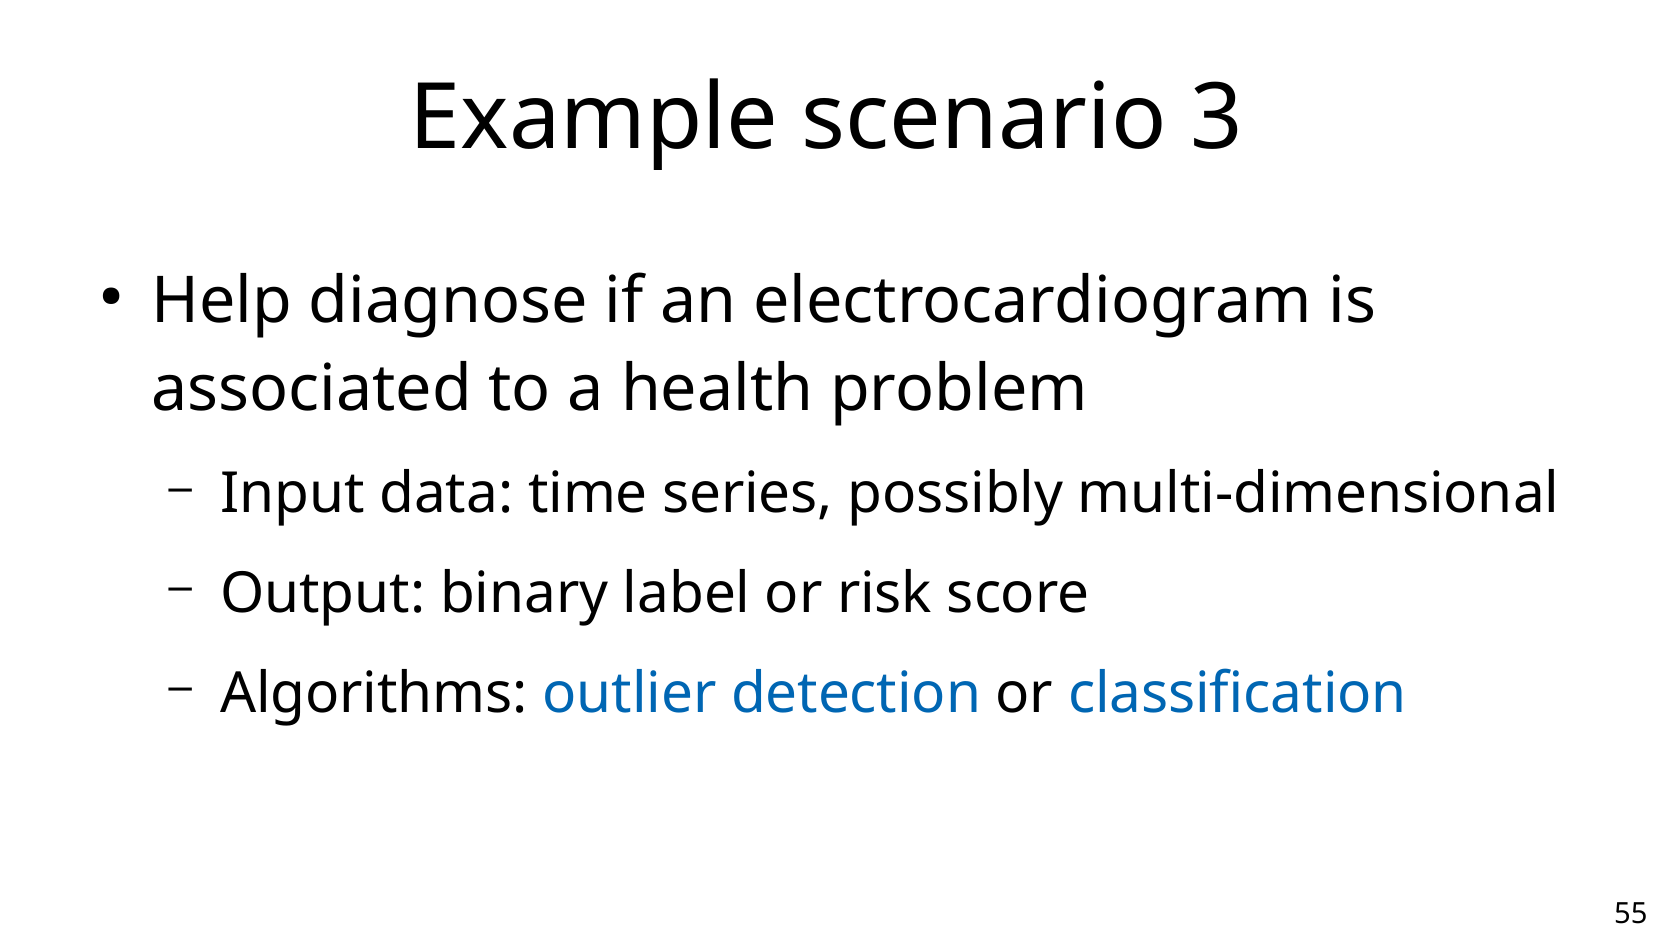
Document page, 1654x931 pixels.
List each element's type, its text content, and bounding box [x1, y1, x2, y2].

list Help diagnose if an electrocardiogram is associated to a health problem Input data: time series, possibly multi-dimensional Output: binary label or risk score Algorithms: outlier detection or classification [82, 253, 1571, 793]
title Example scenario 3 [82, 1, 1571, 226]
